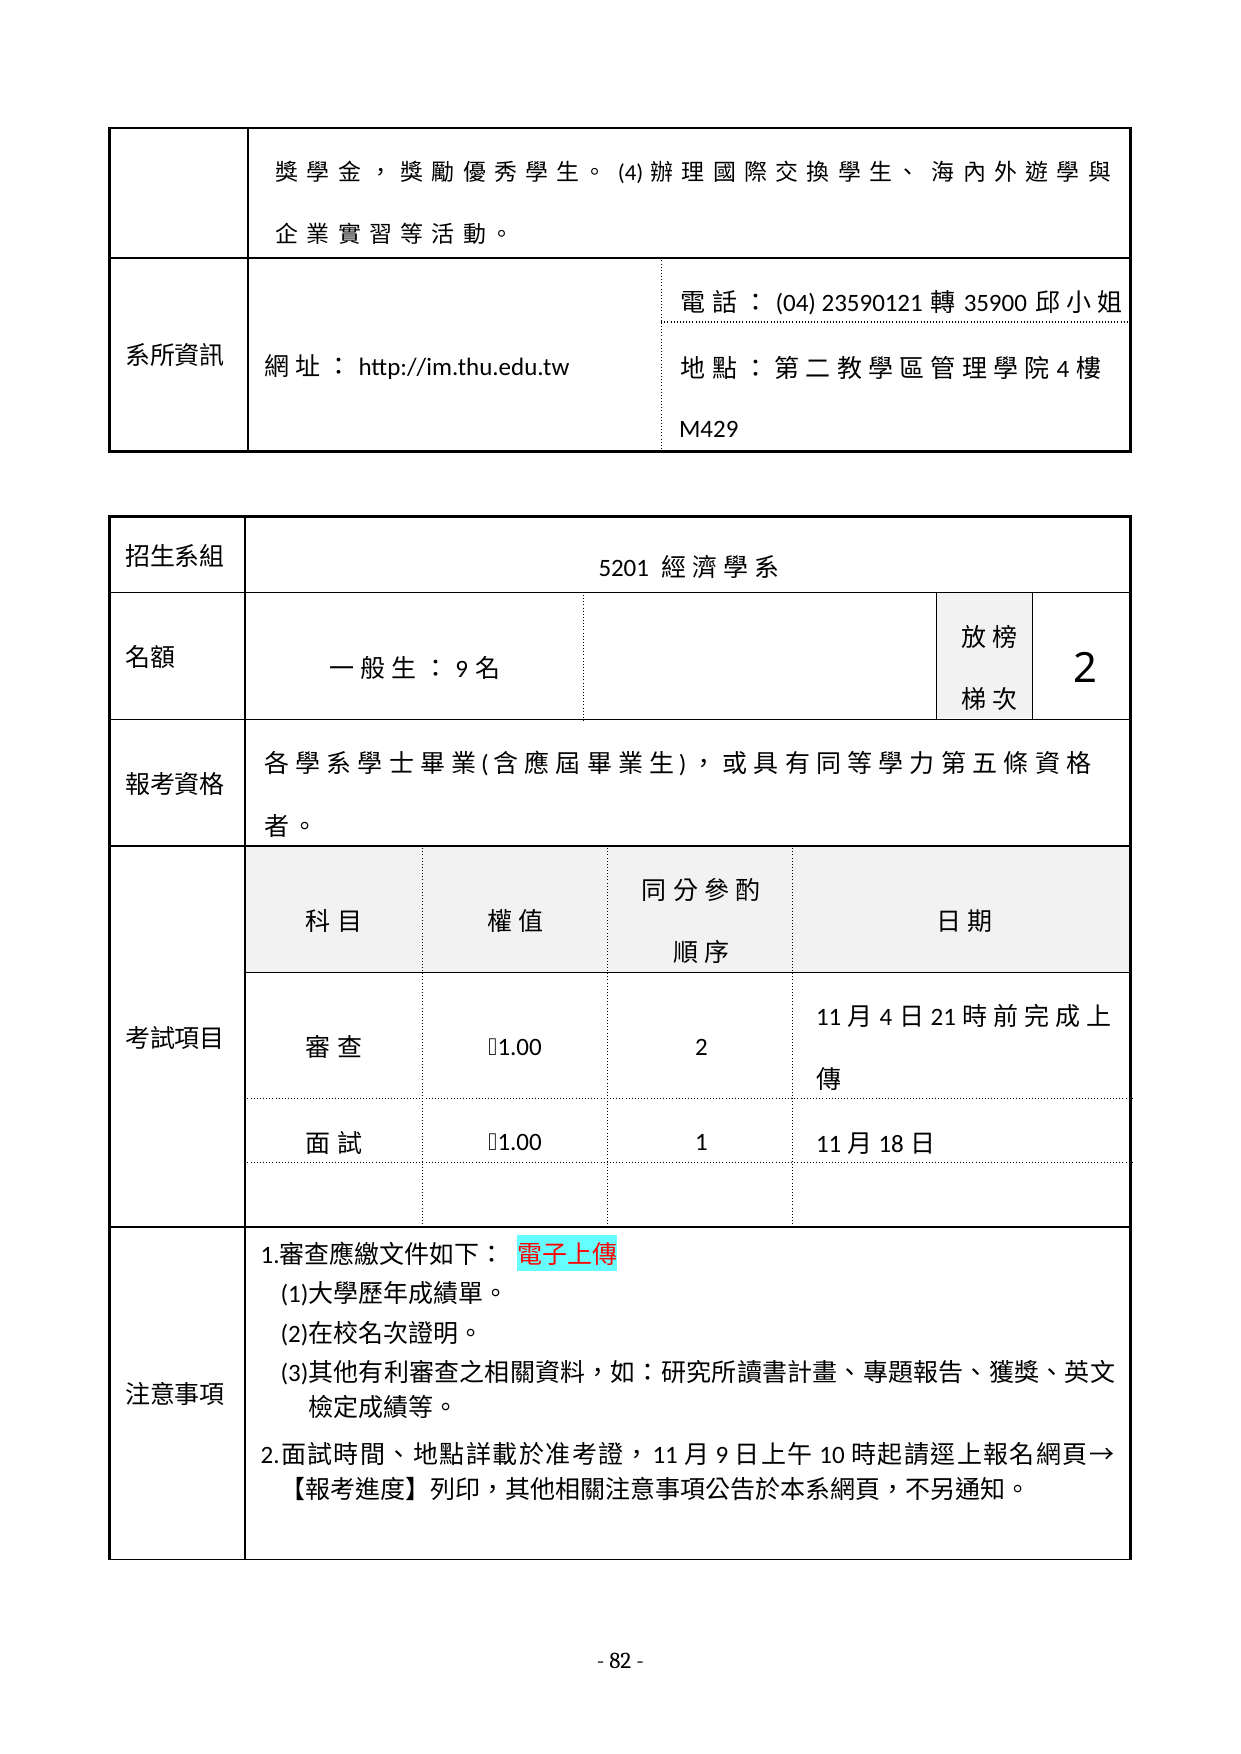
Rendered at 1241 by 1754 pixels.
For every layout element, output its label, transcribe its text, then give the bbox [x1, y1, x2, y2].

table_cell [584, 593, 936, 718]
table_cell [422, 1162, 607, 1226]
table_cell 注意事項 [111, 1228, 244, 1559]
table_cell 各學系學士畢業(含應屆畢業生)，或具有同等學力第五條資格者。 [246, 720, 1129, 845]
table_cell 2 [1033, 593, 1129, 718]
table_cell 一般生：9名 [246, 593, 584, 718]
table_cell [111, 129, 247, 257]
table_cell 審查 [246, 973, 422, 1098]
table_cell 1.00 [422, 1098, 607, 1162]
table_cell [246, 1162, 422, 1226]
table_cell 同分參酌順序 [608, 847, 792, 972]
table_cell 11月4日21時前完成上傳 [792, 973, 1129, 1098]
table_cell 面試 [246, 1098, 422, 1162]
table_cell 系所資訊 [111, 259, 247, 449]
table_cell 1.00 [422, 973, 607, 1098]
table_cell 報考資格 [111, 720, 244, 845]
table_cell 1.審查應繳文件如下： 電子上傳 (1)大學歷年成績單。 (2)在校名次證明。 (3)其他有利審查之相關資料，如：研究所讀書計畫、專題報告、獲獎、英文檢定成績等。 2.面試時間、地點詳載於准考證，11月9日上午10時起請逕上報名網頁→【報考進度】列印，其他相關注意事項公告於本系網頁，不另通知。 [246, 1228, 1129, 1559]
table_cell [608, 1162, 792, 1226]
table_cell 科目 [246, 847, 422, 972]
table_cell 1 [608, 1098, 792, 1162]
table_cell 日期 [792, 847, 1129, 972]
table_cell 11月18日 [792, 1098, 1129, 1162]
table_cell 網址：http://im.thu.edu.tw [249, 259, 662, 449]
table_cell 電話：(04) 23590121轉35900邱小姐 [662, 259, 1129, 321]
table_cell 地點：第二教學區管理學院4樓M429 [662, 321, 1129, 449]
table_cell 權值 [422, 847, 607, 972]
table_header 招生系組 [111, 518, 244, 592]
table_cell [792, 1162, 1129, 1226]
table_cell 名額 [111, 593, 244, 718]
table_header 5201 經濟學系 [246, 518, 1129, 592]
table_cell 2 [608, 973, 792, 1098]
table_cell 考試項目 [111, 847, 244, 1226]
table_cell 獎學金，獎勵優秀學生。(4)辦理國際交換學生、海內外遊學與企業實習等活動。 [249, 129, 1129, 257]
table_cell 放榜 梯次 [937, 593, 1032, 718]
